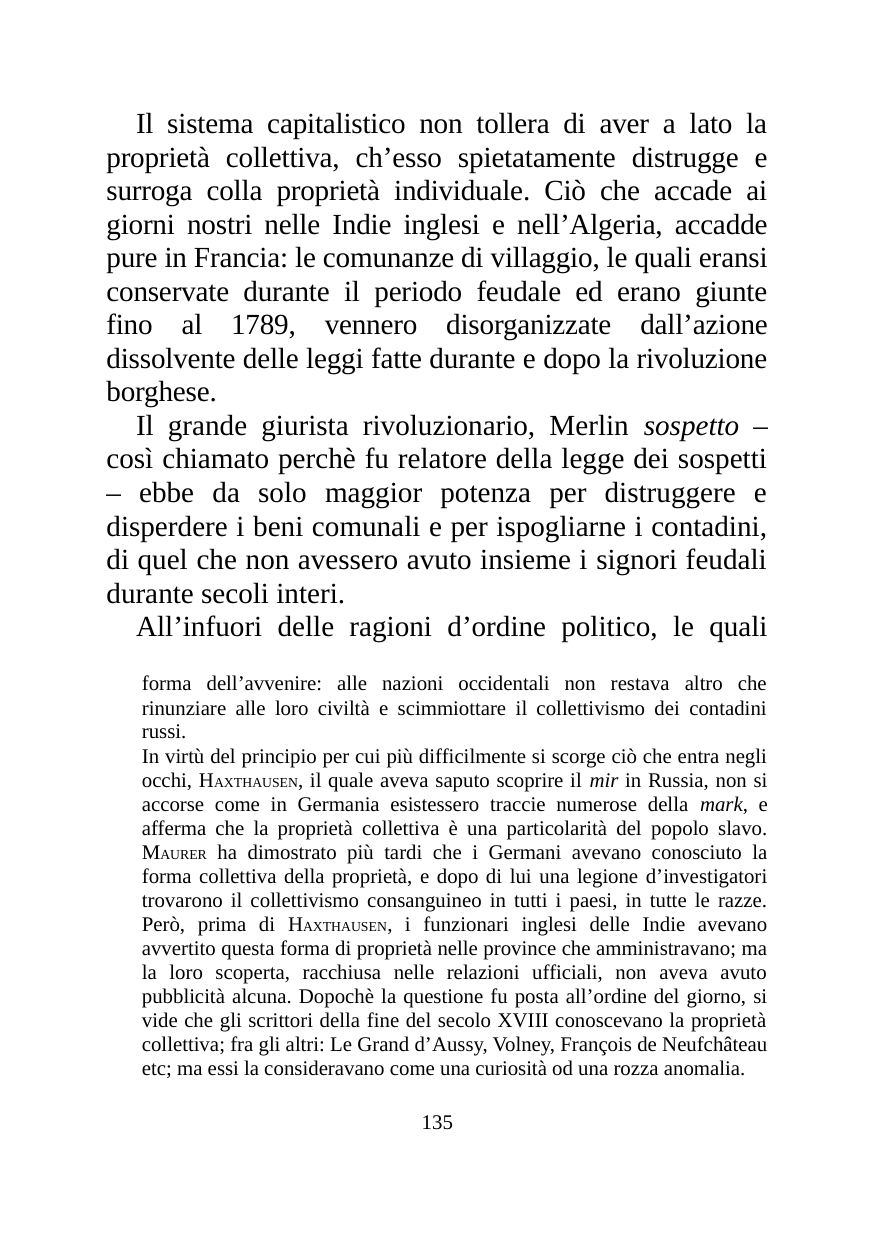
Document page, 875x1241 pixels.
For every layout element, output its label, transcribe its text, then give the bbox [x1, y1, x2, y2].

text Il sistema capitalistico non tollera di aver a lato la proprietà collettiva, ch’esso spietatamente distrugge e surroga colla proprietà individuale. Ciò che accade ai giorni nostri nelle Indie inglesi e nell’Algeria, accadde pure in Francia: le comunanze di villaggio, le quali eransi conservate durante il periodo feudale ed erano giunte fino al 1789, vennero disorganizzate dall’azione dissolvente delle leggi fatte durante e dopo la rivoluzione borghese. [106, 106, 768, 408]
text All’infuori delle ragioni d’ordine politico, le quali [106, 609, 768, 643]
text forma dell’avvenire: alle nazioni occidentali non restava altro che rinunziare alle loro civiltà e scimmiottare il collettivismo dei contadini russi. [142, 671, 768, 743]
text In virtù del principio per cui più difficilmente si scorge ciò che entra negli occhi, Haxthausen, il quale aveva saputo scoprire il mir in Russia, non si accorse come in Germania esistessero traccie numerose della mark, e afferma che la proprietà collettiva è una particolarità del popolo slavo. Maurer ha dimostrato più tardi che i Germani avevano conosciuto la forma collettiva della proprietà, e dopo di lui una legione d’investigatori trovarono il collettivismo consanguineo in tutti i paesi, in tutte le razze. Però, prima di Haxthausen, i funzionari inglesi delle Indie avevano avvertito questa forma di proprietà nelle province che amministravano; ma la loro scoperta, racchiusa nelle relazioni ufficiali, non aveva avuto pubblicità alcuna. Dopochè la questione fu posta all’ordine del giorno, si vide che gli scrittori della fine del secolo XVIII conoscevano la proprietà collettiva; fra gli altri: Le Grand d’Aussy, Volney, François de Neufchâteau etc; ma essi la consideravano come una curiosità od una rozza anomalia. [142, 743, 768, 1080]
text Il grande giurista rivoluzionario, Merlin sospetto – così chiamato perchè fu relatore della legge dei sospetti – ebbe da solo maggior potenza per distruggere e disperdere i beni comunali e per ispogliarne i contadini, di quel che non avessero avuto insieme i signori feudali durante secoli interi. [106, 408, 768, 609]
